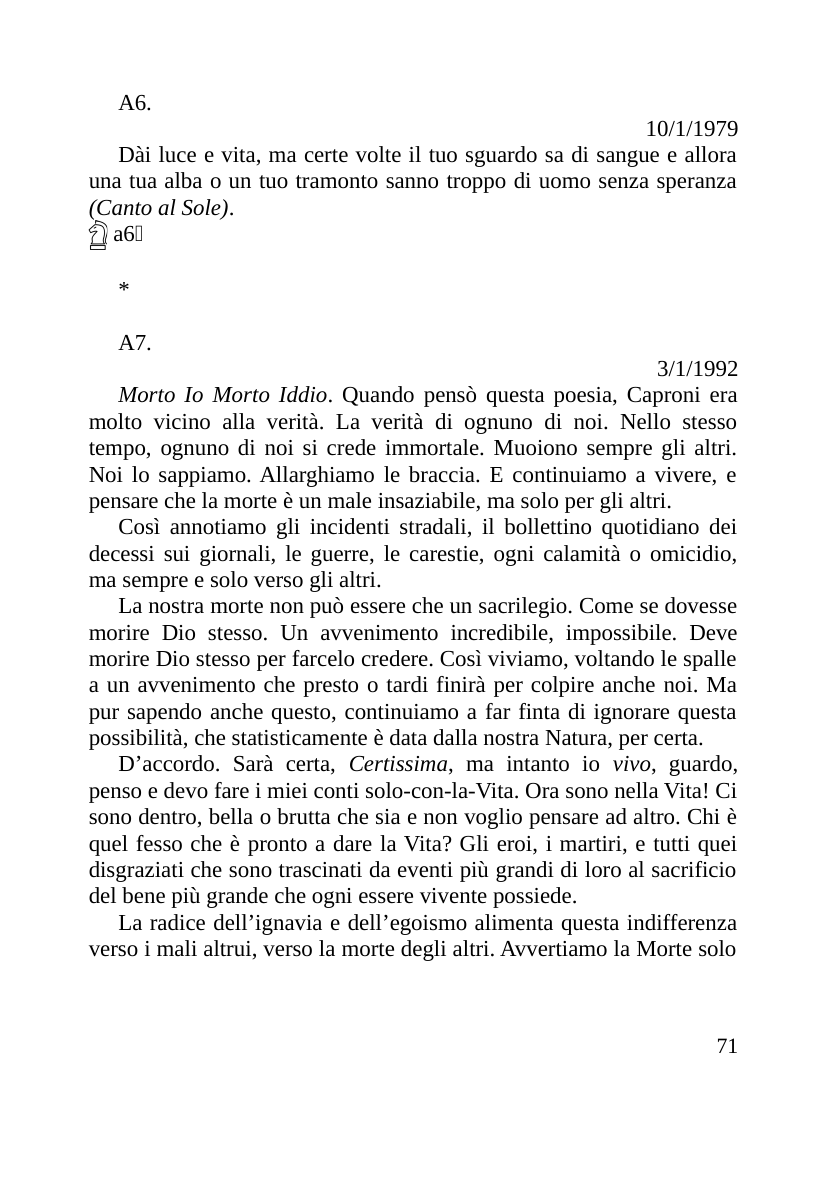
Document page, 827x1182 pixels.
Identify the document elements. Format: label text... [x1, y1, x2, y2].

text Dài luce e vita, ma certe volte il tuo sguardo sa di sangue e allora una tua alba o un tuo tramonto sanno troppo di uomo senza speranza (Canto al Sole). [88, 141, 738, 220]
text A6. [88, 88, 738, 115]
text Così annotiamo gli incidenti stradali, il bollettino quotidiano dei decessi sui giornali, le guerre, le carestie, ogni calamità o omicidio, ma sempre e solo verso gli altri. [88, 513, 738, 592]
picture [88, 220, 108, 250]
text * [88, 276, 738, 302]
text La radice dell’ignavia e dell’egoismo alimenta questa indifferenza verso i mali altrui, verso la morte degli altri. Avvertiamo la Morte solo [88, 909, 738, 961]
text Morto Io Morto Iddio. Quando pensò questa poesia, Caproni era molto vicino alla verità. La verità di ognuno di noi. Nello stesso tempo, ognuno di noi si crede immortale. Muoiono sempre gli altri. Noi lo sappiamo. Allarghiamo le braccia. E continuiamo a vivere, e pensare che la morte è un male insaziabile, ma solo per gli altri. [88, 382, 738, 513]
text A7. [88, 329, 738, 355]
text La nostra morte non può essere che un sacrilegio. Come se dovesse morire Dio stesso. Un avvenimento incredibile, impossibile. Deve morire Dio stesso per farcelo credere. Così viviamo, voltando le spalle a un avvenimento che presto o tardi finirà per colpire anche noi. Ma pur sapendo anche questo, continuiamo a far finta di ignorare questa possibilità, che statisticamente è data dalla nostra Natura, per certa. [88, 592, 738, 751]
text D’accordo. Sarà certa, Certissima, ma intanto io vivo, guardo, penso e devo fare i miei conti solo-con-la-Vita. Ora sono nella Vita! Ci sono dentro, bella o brutta che sia e non voglio pensare ad altro. Chi è quel fesso che è pronto a dare la Vita? Gli eroi, i martiri, e tutti quei disgraziati che sono trascinati da eventi più grandi di loro al sacrificio del bene più grande che ogni essere vivente possiede. [88, 751, 738, 909]
text a6g [108, 220, 738, 247]
text 3/1/1992 [88, 355, 738, 382]
text 10/1/1979 [88, 115, 738, 141]
